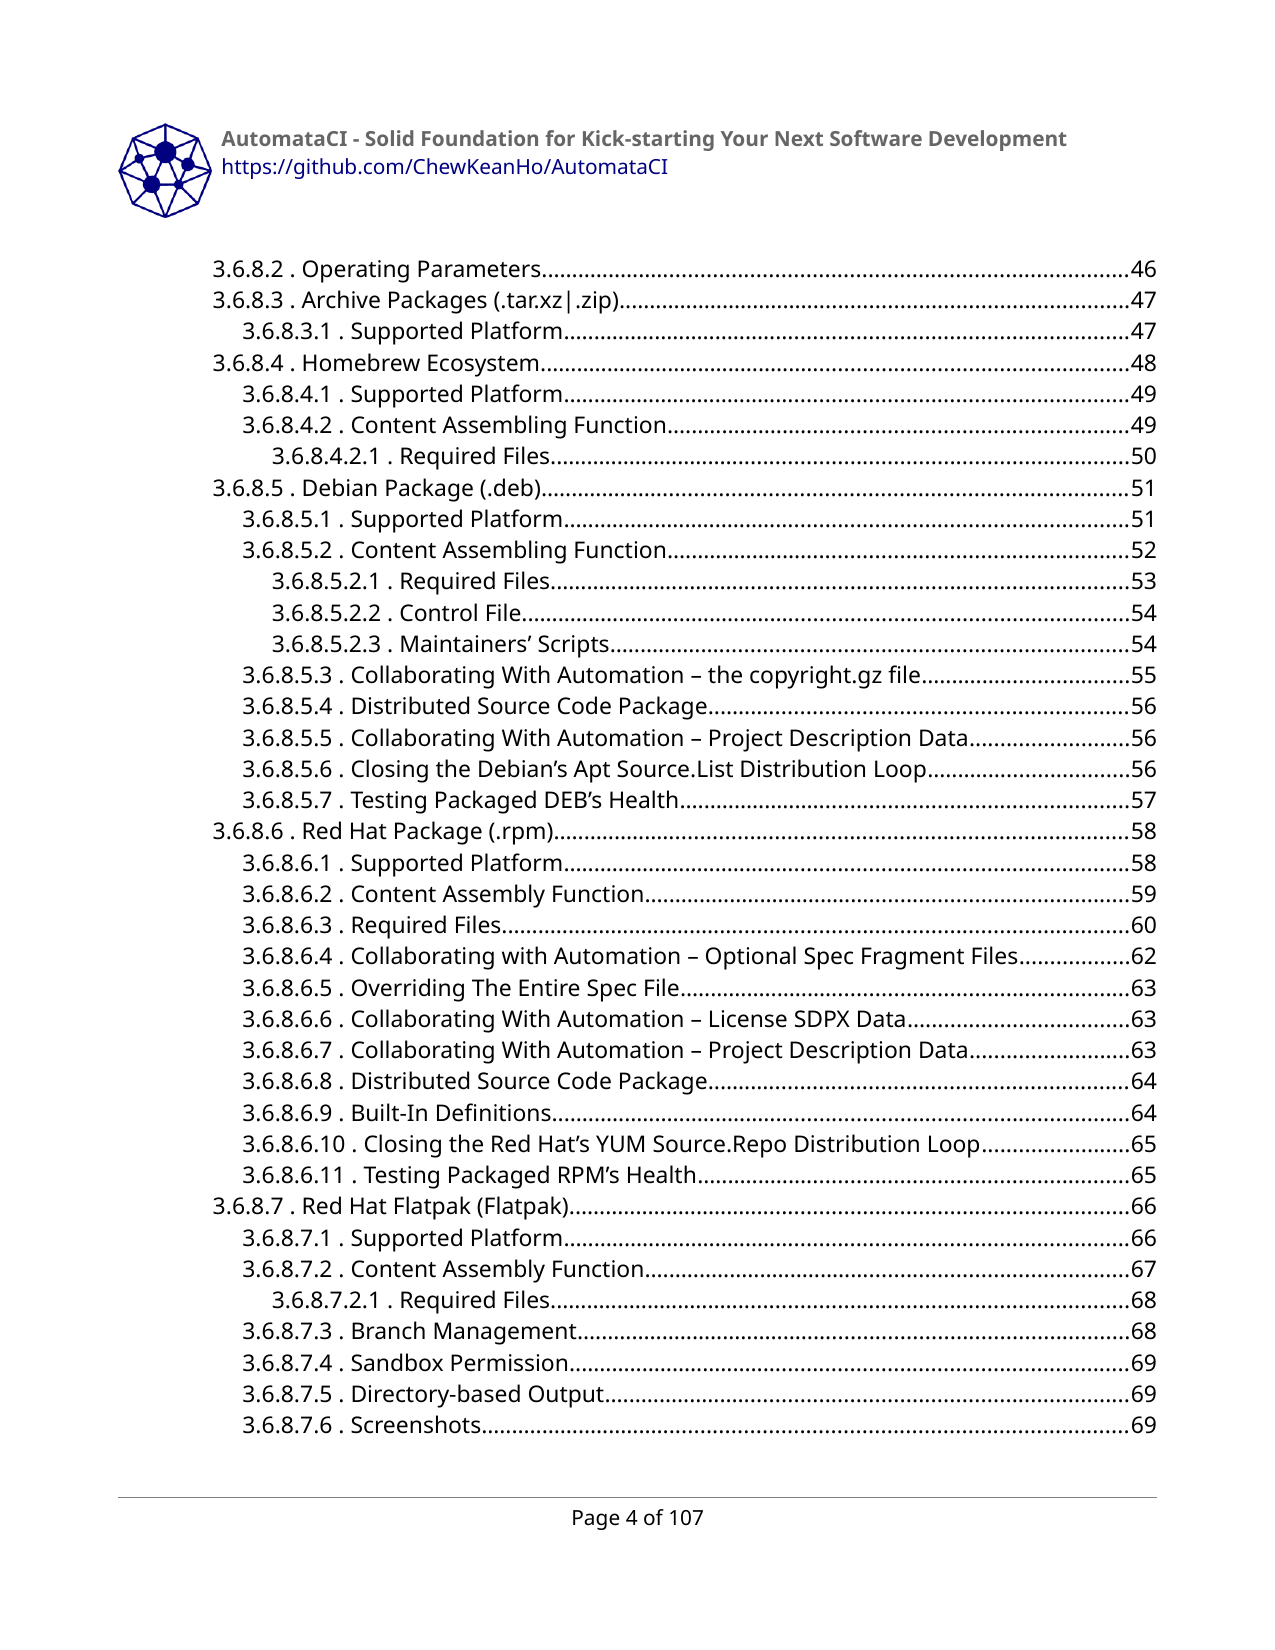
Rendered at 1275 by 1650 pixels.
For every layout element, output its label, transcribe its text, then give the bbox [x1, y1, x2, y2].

text 3.6.8.2 . Operating Parameters 46 [207, 253, 1157, 284]
text 3.6.8.7.1 . Supported Platform 66 [236, 1222, 1157, 1253]
text 3.6.8.6.10 . Closing the Red Hat’s YUM Source.Repo Distribution Loop 65 [236, 1128, 1157, 1159]
text 3.6.8.5.2.3 . Maintainers’ Scripts 54 [266, 628, 1157, 659]
text 3.6.8.4.2.1 . Required Files 50 [266, 440, 1157, 472]
text 3.6.8.5 . Debian Package (.deb) 51 [207, 472, 1157, 503]
text 3.6.8.5.2 . Content Assembling Function 52 [236, 534, 1157, 565]
text 3.6.8.5.1 . Supported Platform 51 [236, 503, 1157, 534]
text 3.6.8.7.5 . Directory-based Output 69 [236, 1378, 1157, 1409]
text 3.6.8.3.1 . Supported Platform 47 [236, 315, 1157, 347]
text 3.6.8.7.3 . Branch Management 68 [236, 1315, 1157, 1347]
picture [118, 123, 212, 218]
text 3.6.8.6.2 . Content Assembly Function 59 [236, 878, 1157, 909]
text 3.6.8.5.7 . Testing Packaged DEB’s Health 57 [236, 784, 1157, 815]
text 3.6.8.6.8 . Distributed Source Code Package 64 [236, 1065, 1157, 1097]
text 3.6.8.4.2 . Content Assembling Function 49 [236, 409, 1157, 440]
text 3.6.8.6.3 . Required Files 60 [236, 909, 1157, 940]
text 3.6.8.5.4 . Distributed Source Code Package 56 [236, 690, 1157, 722]
text 3.6.8.5.2.1 . Required Files 53 [266, 565, 1157, 597]
text 3.6.8.7.4 . Sandbox Permission 69 [236, 1347, 1157, 1378]
text 3.6.8.7 . Red Hat Flatpak (Flatpak) 66 [207, 1190, 1157, 1222]
text 3.6.8.4 . Homebrew Ecosystem 48 [207, 347, 1157, 378]
text 3.6.8.6.4 . Collaborating with Automation – Optional Spec Fragment Files 62 [236, 940, 1157, 972]
text 3.6.8.7.2.1 . Required Files 68 [266, 1284, 1157, 1315]
text 3.6.8.3 . Archive Packages (.tar.xz|.zip) 47 [207, 284, 1157, 315]
text 3.6.8.7.6 . Screenshots 69 [236, 1409, 1157, 1440]
text 3.6.8.4.1 . Supported Platform 49 [236, 378, 1157, 409]
text 3.6.8.6.1 . Supported Platform 58 [236, 847, 1157, 878]
text 3.6.8.5.5 . Collaborating With Automation – Project Description Data 56 [236, 722, 1157, 753]
text 3.6.8.5.2.2 . Control File 54 [266, 597, 1157, 628]
text 3.6.8.5.6 . Closing the Debian’s Apt Source.List Distribution Loop 56 [236, 753, 1157, 784]
text 3.6.8.6.6 . Collaborating With Automation – License SDPX Data 63 [236, 1003, 1157, 1034]
text 3.6.8.6.11 . Testing Packaged RPM’s Health 65 [236, 1159, 1157, 1190]
text 3.6.8.6 . Red Hat Package (.rpm) 58 [207, 815, 1157, 847]
text 3.6.8.6.9 . Built-In Definitions 64 [236, 1097, 1157, 1128]
text 3.6.8.5.3 . Collaborating With Automation – the copyright.gz file 55 [236, 659, 1157, 690]
text 3.6.8.6.5 . Overriding The Entire Spec File 63 [236, 972, 1157, 1003]
text 3.6.8.6.7 . Collaborating With Automation – Project Description Data 63 [236, 1034, 1157, 1065]
text 3.6.8.7.2 . Content Assembly Function 67 [236, 1253, 1157, 1284]
